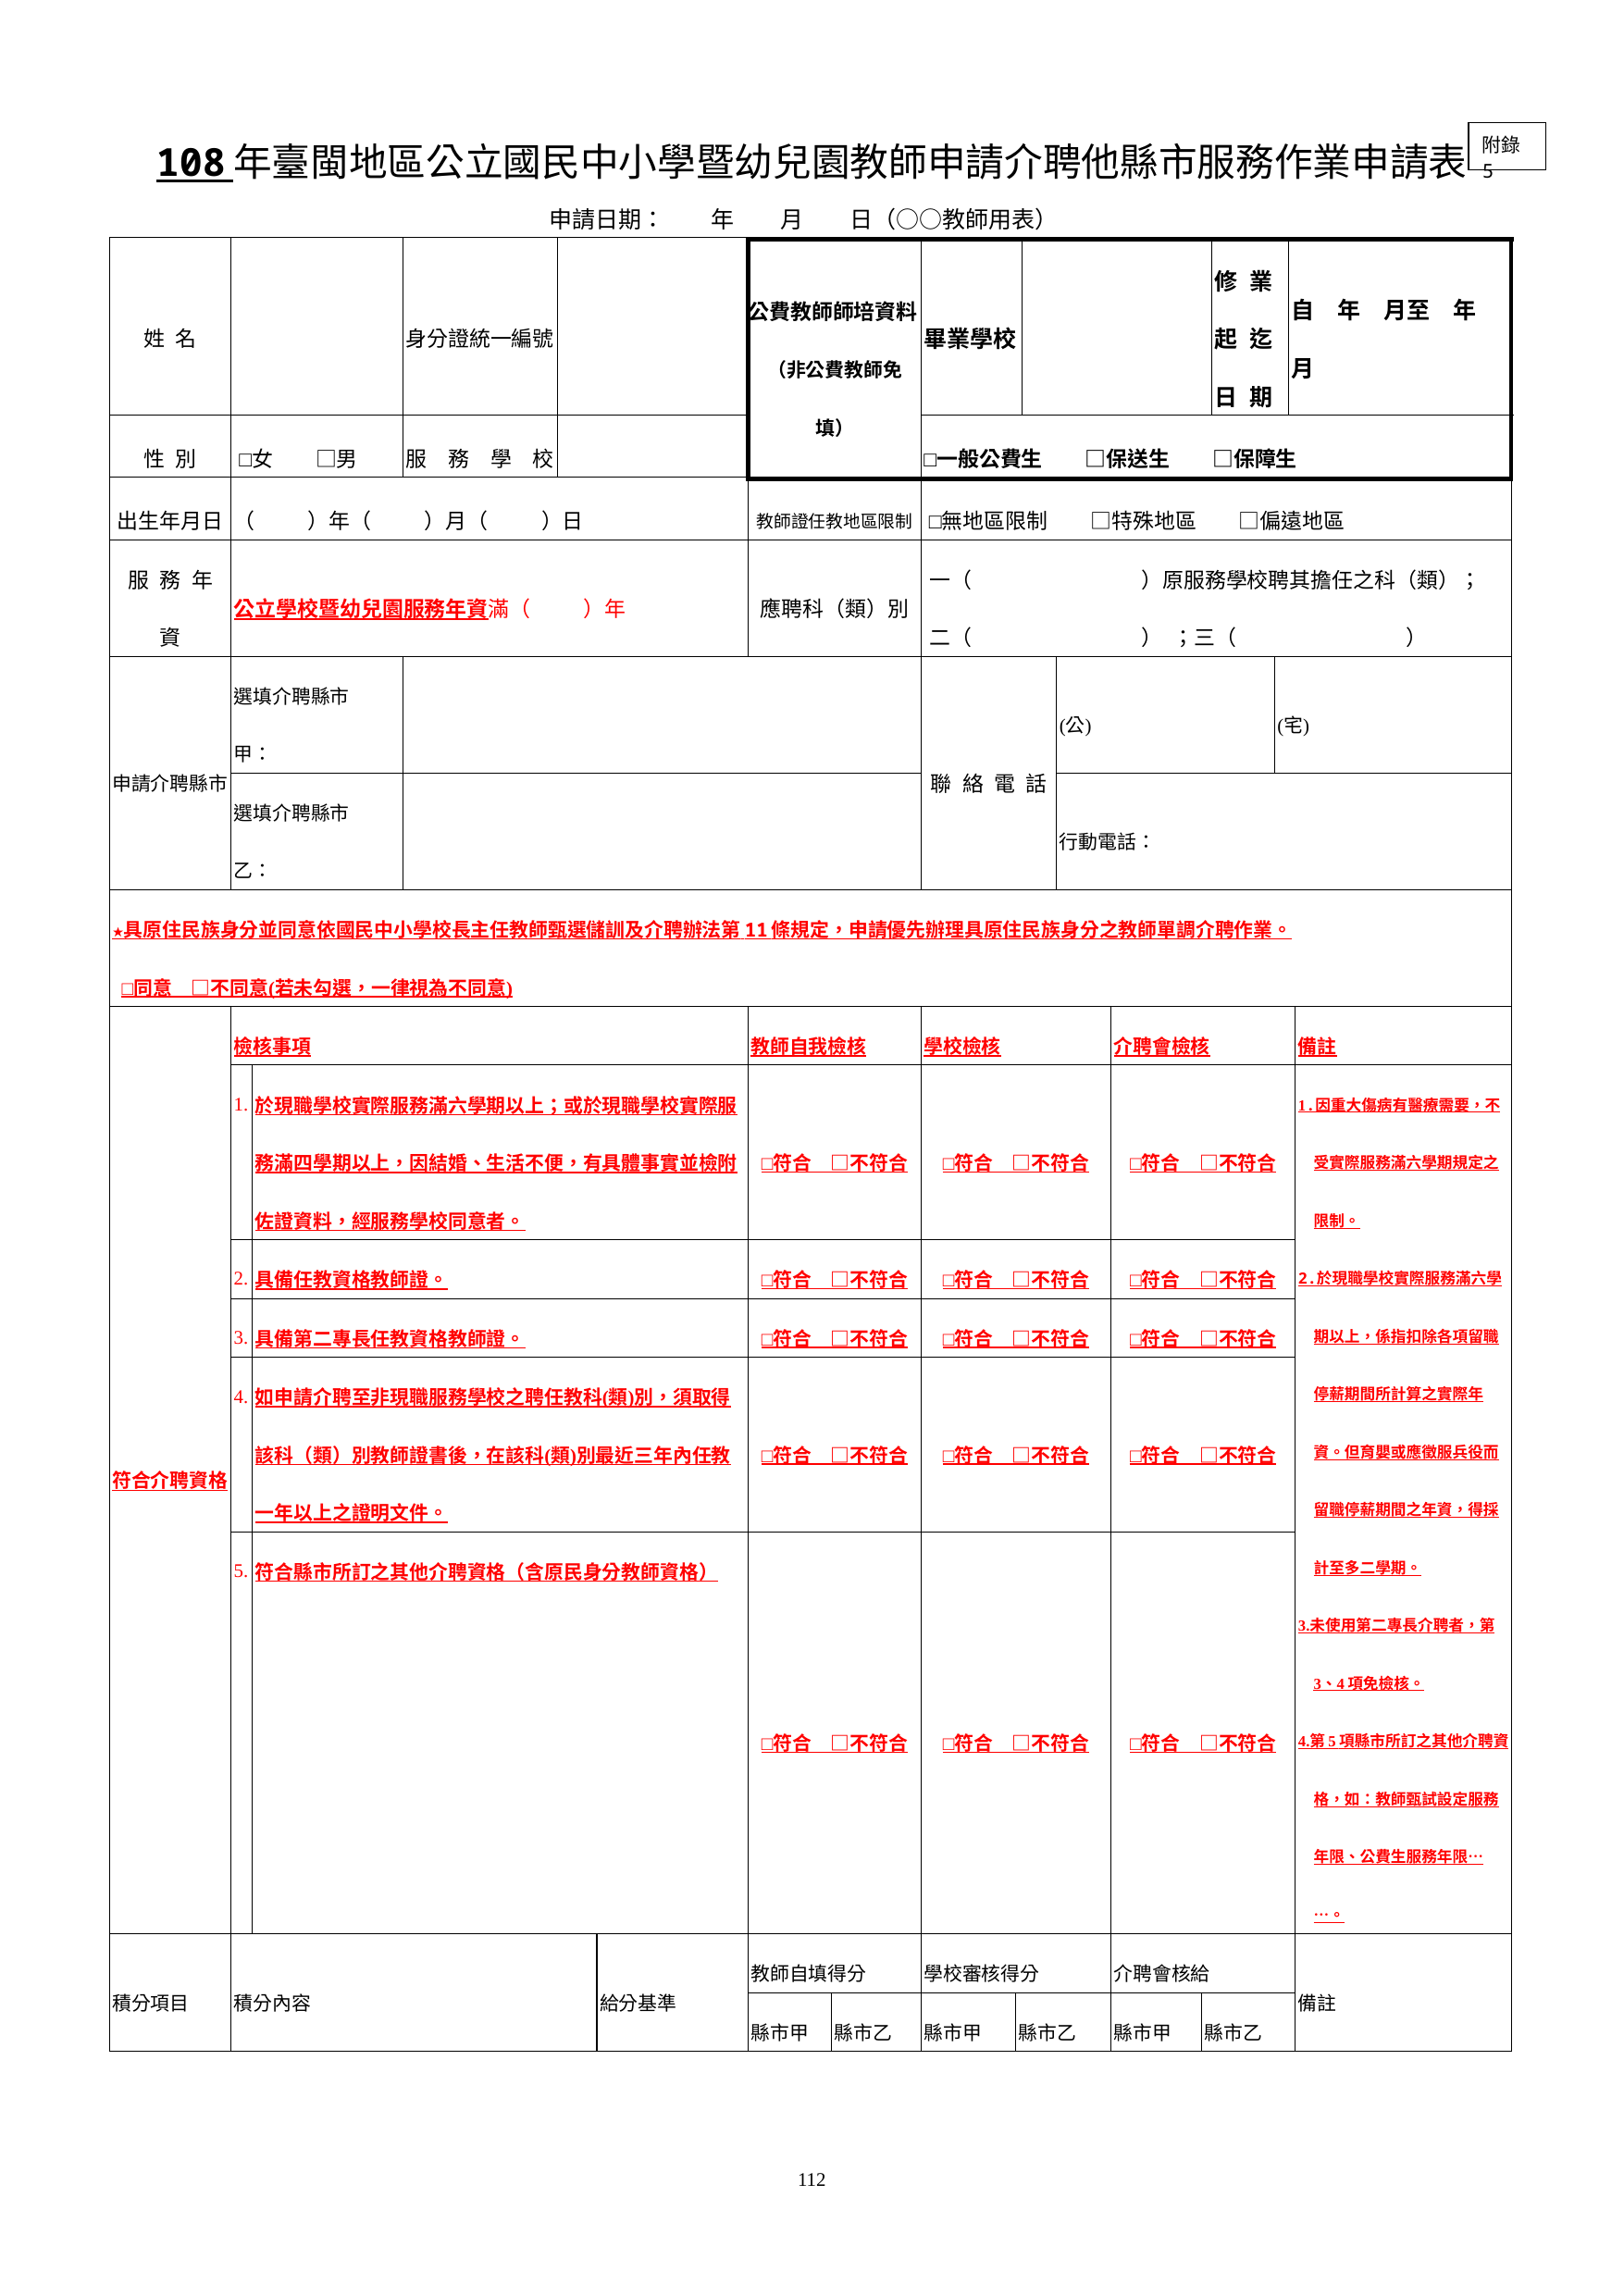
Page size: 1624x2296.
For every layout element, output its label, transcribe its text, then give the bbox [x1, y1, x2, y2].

table_cell 4. [231, 1358, 252, 1531]
table_cell 積分項目 [110, 1934, 230, 2051]
table_cell 如申請介聘至非現職服務學校之聘任教科(類)別，須取得該科（類）別教師證書後，在該科(類)別最近三年內任教一年以上之證明文件。 [253, 1358, 748, 1531]
table_cell □符合 □不符合 [749, 1358, 921, 1531]
table_cell （ ）年（ ）月（ ）日 [231, 478, 748, 540]
table_cell □符合 □不符合 [922, 1358, 1110, 1531]
table_cell □符合 □不符合 [1111, 1240, 1295, 1297]
table_cell 介聘會核給 [1111, 1934, 1295, 1992]
table_cell 性 別 [110, 416, 230, 477]
table_header 自 年 月至 年 月 [1289, 242, 1509, 415]
table_cell □符合 □不符合 [1111, 1299, 1295, 1357]
text 108年臺閩地區公立國民中小學暨幼兒園教師申請介聘他縣市服務作業申請表 [109, 121, 1514, 179]
table_cell □符合 □不符合 [749, 1065, 921, 1239]
table_cell 縣市乙 [1016, 1993, 1110, 2051]
table_header 身分證統一編號 [403, 238, 557, 415]
table_cell □符合 □不符合 [1111, 1533, 1295, 1933]
table_cell 備註 [1295, 1934, 1511, 2051]
table_cell 具備第二專長任教資格教師證。 [253, 1299, 748, 1357]
table_cell 3. [231, 1299, 252, 1357]
table_cell 5. [231, 1533, 252, 1933]
table_cell □符合 □不符合 [749, 1299, 921, 1357]
table_header 公費教師師培資料 （非公費教師免填） [750, 242, 921, 477]
table_cell 縣市甲 [749, 1993, 831, 2051]
table_header 畢業學校 [922, 242, 1022, 415]
table_cell 學校審核得分 [922, 1934, 1110, 1992]
table_header [1023, 242, 1211, 415]
table_cell (宅) [1275, 657, 1511, 773]
table_cell 選填介聘縣市 甲： [231, 657, 403, 773]
table_cell 符合縣市所訂之其他介聘資格（含原民身分教師資格） [253, 1533, 748, 1933]
table_cell □符合 □不符合 [922, 1299, 1110, 1357]
table_cell 縣市乙 [1202, 1993, 1295, 2051]
table_cell 縣市甲 [1111, 1993, 1201, 2051]
table_cell 介聘會檢核 [1111, 1007, 1295, 1064]
table_cell 行動電話： [1057, 774, 1511, 889]
table_cell [403, 774, 921, 889]
table_cell □符合 □不符合 [1111, 1065, 1295, 1239]
table_cell [558, 416, 746, 477]
table_cell 應聘科（類）別 [749, 540, 921, 656]
table_cell 學校檢核 [922, 1007, 1110, 1064]
table_cell 申請介聘縣市 [110, 657, 230, 889]
table_cell 1. [231, 1065, 252, 1239]
table_cell □符合 □不符合 [922, 1065, 1110, 1239]
table_header [231, 238, 403, 415]
table_cell □符合 □不符合 [1111, 1358, 1295, 1531]
table_header [558, 238, 746, 415]
table_cell 選填介聘縣市 乙： [231, 774, 403, 889]
table_cell 公立學校暨幼兒園服務年資滿（ ）年 [231, 540, 748, 656]
table_cell □一般公費生 □保送生 □保障生 [922, 416, 1509, 477]
table_cell 具備任教資格教師證。 [253, 1240, 748, 1297]
table_cell 符合介聘資格 [110, 1007, 230, 1933]
table_cell 積分內容 [231, 1934, 596, 2051]
text 申請日期： 年 月 日（○○教師用表） [109, 179, 1514, 237]
table_cell (公) [1057, 657, 1274, 773]
table_cell 聯 絡 電 話 [922, 657, 1056, 889]
table_cell 檢核事項 [231, 1007, 748, 1064]
table_cell □符合 □不符合 [749, 1240, 921, 1297]
table_cell 於現職學校實際服務滿六學期以上；或於現職學校實際服務滿四學期以上，因結婚、生活不便，有具體事實並檢附佐證資料，經服務學校同意者。 [253, 1065, 748, 1239]
table_cell 1.因重大傷病有醫療需要，不受實際服務滿六學期規定之限制。 2.於現職學校實際服務滿六學期以上，係指扣除各項留職停薪期間所計算之實際年資。但育嬰或應徵服兵役而留職停薪期間之年資，得採計至多二學期。 3.未使用第二專長介聘者，第3、4項免檢核。 4.第5項縣市所訂之其他介聘資格，如：教師甄試設定服務年限、公費生服務年限……。 [1295, 1065, 1511, 1933]
table_cell 備註 [1295, 1007, 1511, 1064]
table_cell □符合 □不符合 [749, 1533, 921, 1933]
table_cell 教師自填得分 [749, 1934, 921, 1992]
table_cell □女 □男 [231, 416, 403, 477]
table_cell ★具原住民族身分並同意依國民中小學校長主任教師甄選儲訓及介聘辦法第11條規定，申請優先辦理具原住民族身分之教師單調介聘作業。 □同意 □不同意(若未勾選，一律視為不同意) [110, 890, 1511, 1006]
table_cell 服 務 學 校 [403, 416, 557, 477]
table_cell 縣市乙 [832, 1993, 921, 2051]
table_cell □無地區限制 □特殊地區 □偏遠地區 [922, 481, 1511, 540]
table_cell 服 務 年 資 [110, 540, 230, 656]
table_cell 2. [231, 1240, 252, 1297]
table_cell 出生年月日 [110, 478, 230, 540]
table_cell □符合 □不符合 [922, 1240, 1110, 1297]
table_header 姓 名 [110, 238, 230, 415]
table_cell 教師自我檢核 [749, 1007, 921, 1064]
table_cell 縣市甲 [922, 1993, 1015, 2051]
table_cell 一（ ）原服務學校聘其擔任之科（類）； 二（ ） ；三（ ） [922, 540, 1511, 656]
table_header 修 業 起 迄 日 期 [1212, 242, 1288, 415]
table_cell □符合 □不符合 [922, 1533, 1110, 1933]
table_cell 教師證任教地區限制 [749, 481, 921, 540]
table_cell [403, 657, 921, 773]
table_cell 給分基準 [598, 1934, 748, 2051]
